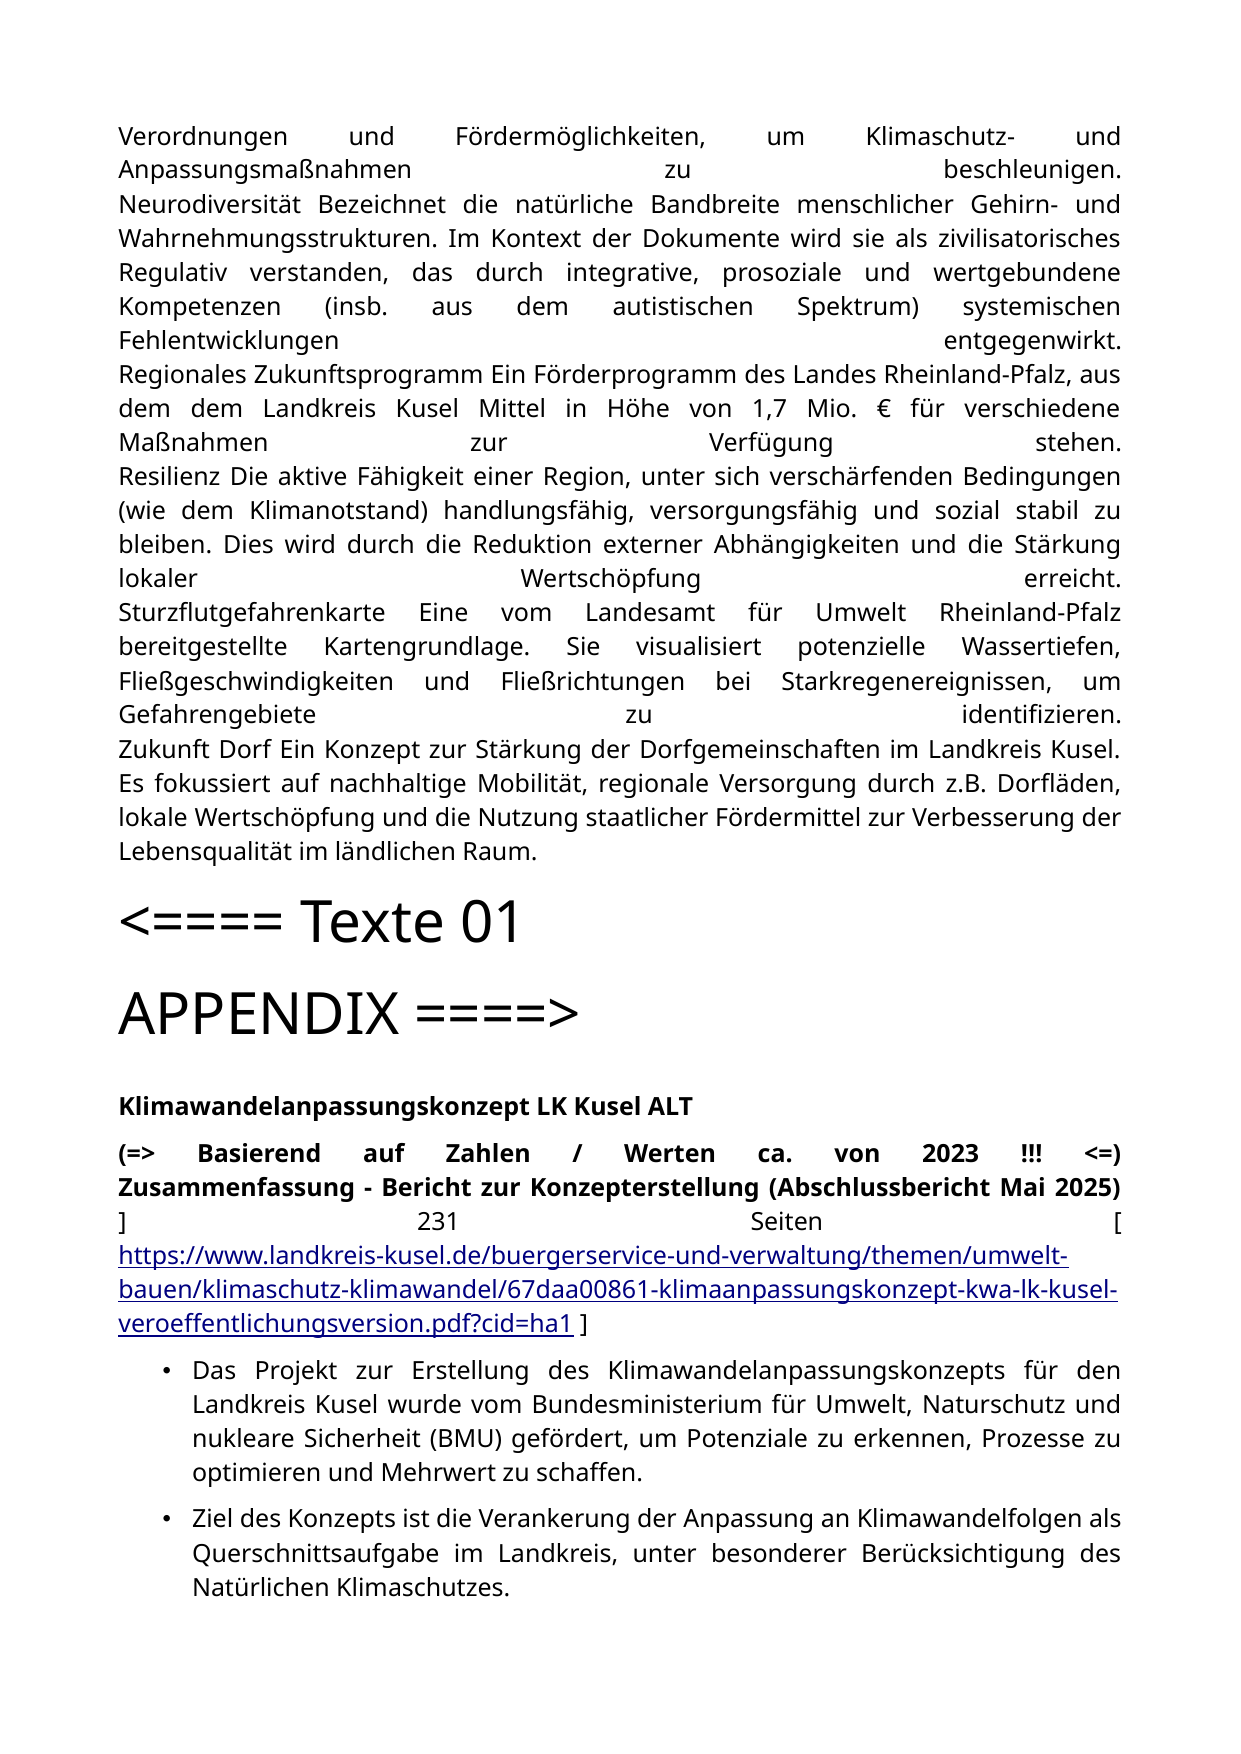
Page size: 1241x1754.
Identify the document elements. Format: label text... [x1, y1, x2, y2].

text <==== Texte 01 [118, 880, 1122, 959]
text (=> Basierend auf Zahlen / Werten ca. von 2023 !!! <=) Zusammenfassung - Bericht zur Konzepterstellung (Abschlussbericht Mai 2025) ] 231 Seiten [ https://www.landkreis-kusel.de/buergerservice-und-verwaltung/themen/umwelt-bauen/klimaschutz-klimawandel/67daa00861-klimaanpassungskonzept-kwa-lk-kusel-veroeffentlichungsversion.pdf?cid=ha1 ] [118, 1136, 1122, 1340]
list Das Projekt zur Erstellung des Klimawandelanpassungskonzepts für den Landkreis Kusel wurde vom Bundesministerium für Umwelt, Naturschutz und nukleare Sicherheit (BMU) gefördert, um Potenziale zu erkennen, Prozesse zu optimieren und Mehrwert zu schaffen. [162, 1352, 1122, 1489]
subtitle Klimawandelanpassungskonzept LK Kusel ALT [118, 1089, 1122, 1123]
list Ziel des Konzepts ist die Verankerung der Anpassung an Klimawandelfolgen als Querschnittsaufgabe im Landkreis, unter besonderer Berücksichtigung des Natürlichen Klimaschutzes. [162, 1501, 1122, 1603]
text Verordnungen und Fördermöglichkeiten, um Klimaschutz- und Anpassungsmaßnahmen zu beschleunigen. Neurodiversität Bezeichnet die natürliche Bandbreite menschlicher Gehirn- und Wahrnehmungsstrukturen. Im Kontext der Dokumente wird sie als zivilisatorisches Regulativ verstanden, das durch integrative, prosoziale und wertgebundene Kompetenzen (insb. aus dem autistischen Spektrum) systemischen Fehlentwicklungen entgegenwirkt. Regionales Zukunftsprogramm Ein Förderprogramm des Landes Rheinland-Pfalz, aus dem dem Landkreis Kusel Mittel in Höhe von 1,7 Mio. € für verschiedene Maßnahmen zur Verfügung stehen. Resilienz Die aktive Fähigkeit einer Region, unter sich verschärfenden Bedingungen (wie dem Klimanotstand) handlungsfähig, versorgungsfähig und sozial stabil zu bleiben. Dies wird durch die Reduktion externer Abhängigkeiten und die Stärkung lokaler Wertschöpfung erreicht. Sturzflutgefahrenkarte Eine vom Landesamt für Umwelt Rheinland-Pfalz bereitgestellte Kartengrundlage. Sie visualisiert potenzielle Wassertiefen, Fließgeschwindigkeiten und Fließrichtungen bei Starkregenereignissen, um Gefahrengebiete zu identifizieren. Zukunft Dorf Ein Konzept zur Stärkung der Dorfgemeinschaften im Landkreis Kusel. Es fokussiert auf nachhaltige Mobilität, regionale Versorgung durch z.B. Dorfläden, lokale Wertschöpfung und die Nutzung staatlicher Fördermittel zur Verbesserung der Lebensqualität im ländlichen Raum. [118, 118, 1122, 867]
text APPENDIX ====> [118, 972, 1122, 1051]
